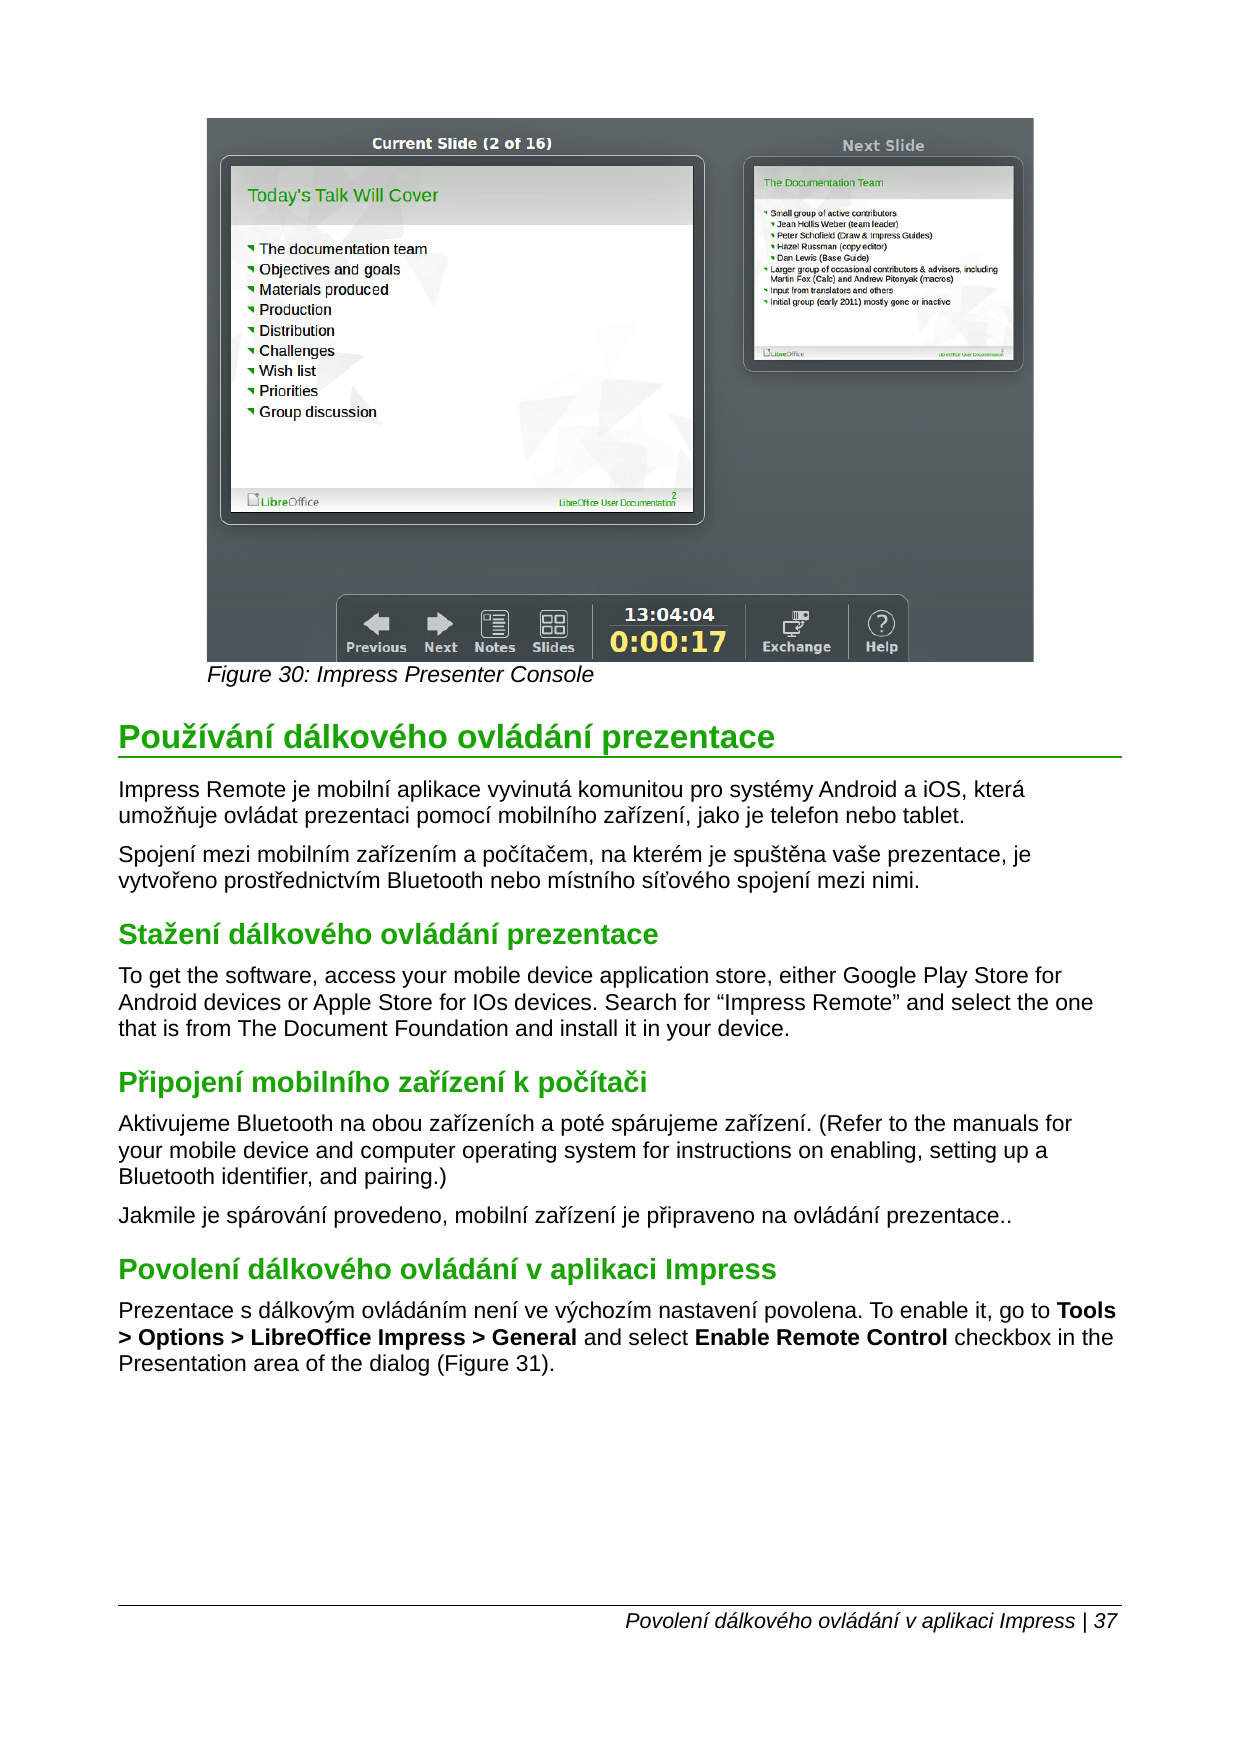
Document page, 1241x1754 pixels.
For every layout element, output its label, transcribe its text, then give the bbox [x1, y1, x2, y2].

text Figure 30: Impress Presenter Console [207, 662, 1033, 688]
text Jakmile je spárování provedeno, mobilní zařízení je připraveno na ovládání prezentace.. [118, 1202, 1122, 1228]
text Impress Remote je mobilní aplikace vyvinutá komunitou pro systémy Android a iOS, která umožňuje ovládat prezentaci pomocí mobilního zařízení, jako je telefon nebo tablet. [118, 776, 1122, 828]
text Prezentace s dálkovým ovládáním není ve výchozím nastavení povolena. To enable it, go to Tools > Options > LibreOffice Impress > General and select Enable Remote Control checkbox in the Presentation area of the dialog (Figure 31). [118, 1297, 1122, 1376]
subtitle Povolení dálkového ovládání v aplikaci Impress [118, 1252, 1122, 1286]
text To get the software, access your mobile device application store, either Google Play Store for Android devices or Apple Store for IOs devices. Search for “Impress Remote” and select the one that is from The Document Foundation and install it in your device. [118, 962, 1122, 1041]
text Aktivujeme Bluetooth na obou zařízeních a poté spárujeme zařízení. (Refer to the manuals for your mobile device and computer operating system for instructions on enabling, setting up a Bluetooth identifier, and pairing.) [118, 1110, 1122, 1189]
subtitle Používání dálkového ovládání prezentace [118, 717, 1122, 756]
text Spojení mezi mobilním zařízením a počítačem, na kterém je spuštěna vaše prezentace, je vytvořeno prostřednictvím Bluetooth nebo místního síťového spojení mezi nimi. [118, 841, 1122, 893]
subtitle Stažení dálkového ovládání prezentace [118, 917, 1122, 951]
subtitle Připojení mobilního zařízení k počítači [118, 1065, 1122, 1099]
picture [206, 118, 1034, 662]
